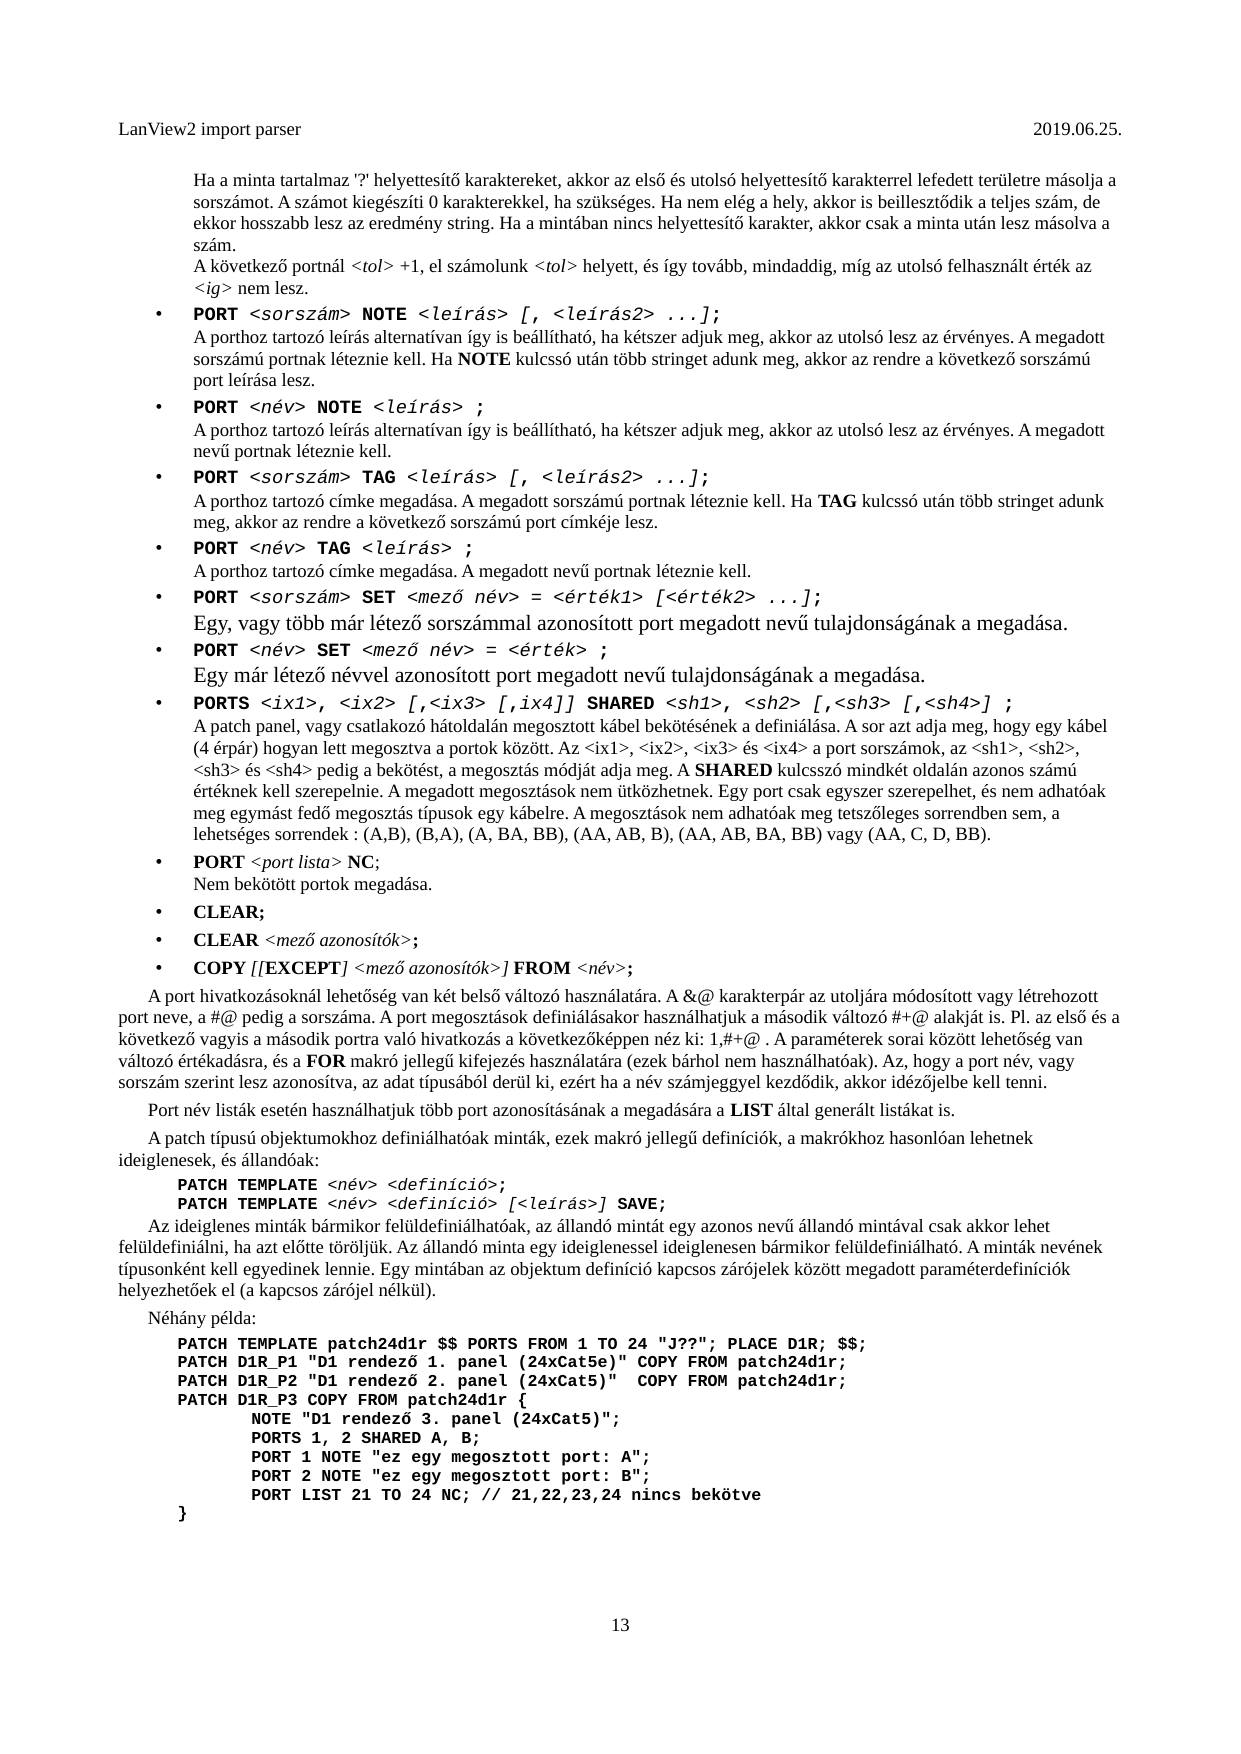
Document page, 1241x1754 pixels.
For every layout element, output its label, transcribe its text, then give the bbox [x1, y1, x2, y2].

text PATCH TEMPLATE <név> <definíció>; [177, 1177, 1122, 1196]
list Ha a minta tartalmaz '?' helyettesítő karaktereket, akkor az első és utolsó helyettesítő karakterrel lefedett területre másolja a sorszámot. A számot kiegészíti 0 karakterekkel, ha szükséges. Ha nem elég a hely, akkor is beillesztődik a teljes szám, de ekkor hosszabb lesz az eredmény string. Ha a mintában nincs helyettesítő karakter, akkor csak a minta után lesz másolva a szám. A következő portnál <tol> +1, el számolunk <tol> helyett, és így tovább, mindaddig, míg az utolsó felhasznált érték az <ig> nem lesz. [156, 169, 1122, 298]
list CLEAR; [156, 901, 1122, 922]
list PORTS <ix1>, <ix2> [,<ix3> [,ix4]] SHARED <sh1>, <sh2> [,<sh3> [,<sh4>] ; A patch panel, vagy csatlakozó hátoldalán megosztott kábel bekötésének a definiálása. A sor azt adja meg, hogy egy kábel (4 érpár) hogyan lett megosztva a portok között. Az <ix1>, <ix2>, <ix3> és <ix4> a port sorszámok, az <sh1>, <sh2>, <sh3> és <sh4> pedig a bekötést, a megosztás módját adja meg. A SHARED kulcsszó mindkét oldalán azonos számú értéknek kell szerepelnie. A megadott megosztások nem ütközhetnek. Egy port csak egyszer szerepelhet, és nem adhatóak meg egymást fedő megosztás típusok egy kábelre. A megosztások nem adhatóak meg tetszőleges sorrendben sem, a lehetséges sorrendek : (A,B), (B,A), (A, BA, BB), (AA, AB, B), (AA, AB, BA, BB) vagy (AA, C, D, BB). [156, 694, 1122, 845]
list PORT <név> SET <mező név> = <érték> ; Egy már létező névvel azonosított port megadott nevű tulajdonságának a megadása. [156, 641, 1122, 688]
text PORT 1 NOTE "ez egy megosztott port: A"; [177, 1448, 1122, 1467]
list PORT <név> NOTE <leírás> ; A porthoz tartozó leírás alternatívan így is beállítható, ha kétszer adjuk meg, akkor az utolsó lesz az érvényes. A megadott nevű portnak léteznie kell. [156, 397, 1122, 462]
text Az ideiglenes minták bármikor felüldefiniálhatóak, az állandó mintát egy azonos nevű állandó mintával csak akkor lehet felüldefiniálni, ha azt előtte töröljük. Az állandó minta egy ideiglenessel ideiglenesen bármikor felüldefiniálható. A minták nevének típusonként kell egyedinek lennie. Egy mintában az objektum definíció kapcsos zárójelek között megadott paraméterdefiníciók helyezhetőek el (a kapcsos zárójel nélkül). [118, 1214, 1122, 1301]
text PATCH TEMPLATE <név> <definíció> [<leírás>] SAVE; [177, 1196, 1122, 1214]
list PORT <sorszám> NOTE <leírás> [, <leírás2> ...]; A porthoz tartozó leírás alternatívan így is beállítható, ha kétszer adjuk meg, akkor az utolsó lesz az érvényes. A megadott sorszámú portnak léteznie kell. Ha NOTE kulcssó után több stringet adunk meg, akkor az rendre a következő sorszámú port leírása lesz. [156, 305, 1122, 391]
text PATCH TEMPLATE patch24d1r $$ PORTS FROM 1 TO 24 "J??"; PLACE D1R; $$; [177, 1335, 1122, 1354]
text PATCH D1R_P1 "D1 rendező 1. panel (24xCat5e)" COPY FROM patch24d1r; [177, 1354, 1122, 1373]
list COPY [[EXCEPT] <mező azonosítók>] FROM <név>; [156, 957, 1122, 978]
list CLEAR <mező azonosítók>; [156, 929, 1122, 950]
text Port név listák esetén használhatjuk több port azonosításának a megadására a LIST által generált listákat is. [118, 1099, 1122, 1121]
text PORT LIST 21 TO 24 NC; // 21,22,23,24 nincs bekötve [177, 1486, 1122, 1505]
text PATCH D1R_P3 COPY FROM patch24d1r { [177, 1392, 1122, 1411]
text A port hivatkozásoknál lehetőség van két belső változó használatára. A &@ karakterpár az utoljára módosított vagy létrehozott port neve, a #@ pedig a sorszáma. A port megosztások definiálásakor használhatjuk a második változó #+@ alakját is. Pl. az első és a következő vagyis a második portra való hivatkozás a következőképpen néz ki: 1,#+@ . A paraméterek sorai között lehetőség van változó értékadásra, és a FOR makró jellegű kifejezés használatára (ezek bárhol nem használhatóak). Az, hogy a port név, vagy sorszám szerint lesz azonosítva, az adat típusából derül ki, ezért ha a név számjeggyel kezdődik, akkor idézőjelbe kell tenni. [118, 985, 1122, 1093]
text A patch típusú objektumokhoz definiálhatóak minták, ezek makró jellegű definíciók, a makrókhoz hasonlóan lehetnek ideiglenesek, és állandóak: [118, 1127, 1122, 1170]
list PORT <név> TAG <leírás> ; A porthoz tartozó címke megadása. A megadott nevű portnak léteznie kell. [156, 539, 1122, 582]
list PORT <sorszám> SET <mező név> = <érték1> [<érték2> ...]; Egy, vagy több már létező sorszámmal azonosított port megadott nevű tulajdonságának a megadása. [156, 588, 1122, 635]
list PORT <port lista> NC; Nem bekötött portok megadása. [156, 851, 1122, 894]
text PORT 2 NOTE "ez egy megosztott port: B"; [177, 1467, 1122, 1486]
text Néhány példa: [118, 1307, 1122, 1329]
text NOTE "D1 rendező 3. panel (24xCat5)"; [177, 1411, 1122, 1429]
list PORT <sorszám> TAG <leírás> [, <leírás2> ...]; A porthoz tartozó címke megadása. A megadott sorszámú portnak léteznie kell. Ha TAG kulcssó után több stringet adunk meg, akkor az rendre a következő sorszámú port címkéje lesz. [156, 468, 1122, 533]
text } [177, 1505, 1122, 1524]
text PORTS 1, 2 SHARED A, B; [177, 1429, 1122, 1448]
text PATCH D1R_P2 "D1 rendező 2. panel (24xCat5)" COPY FROM patch24d1r; [177, 1373, 1122, 1392]
